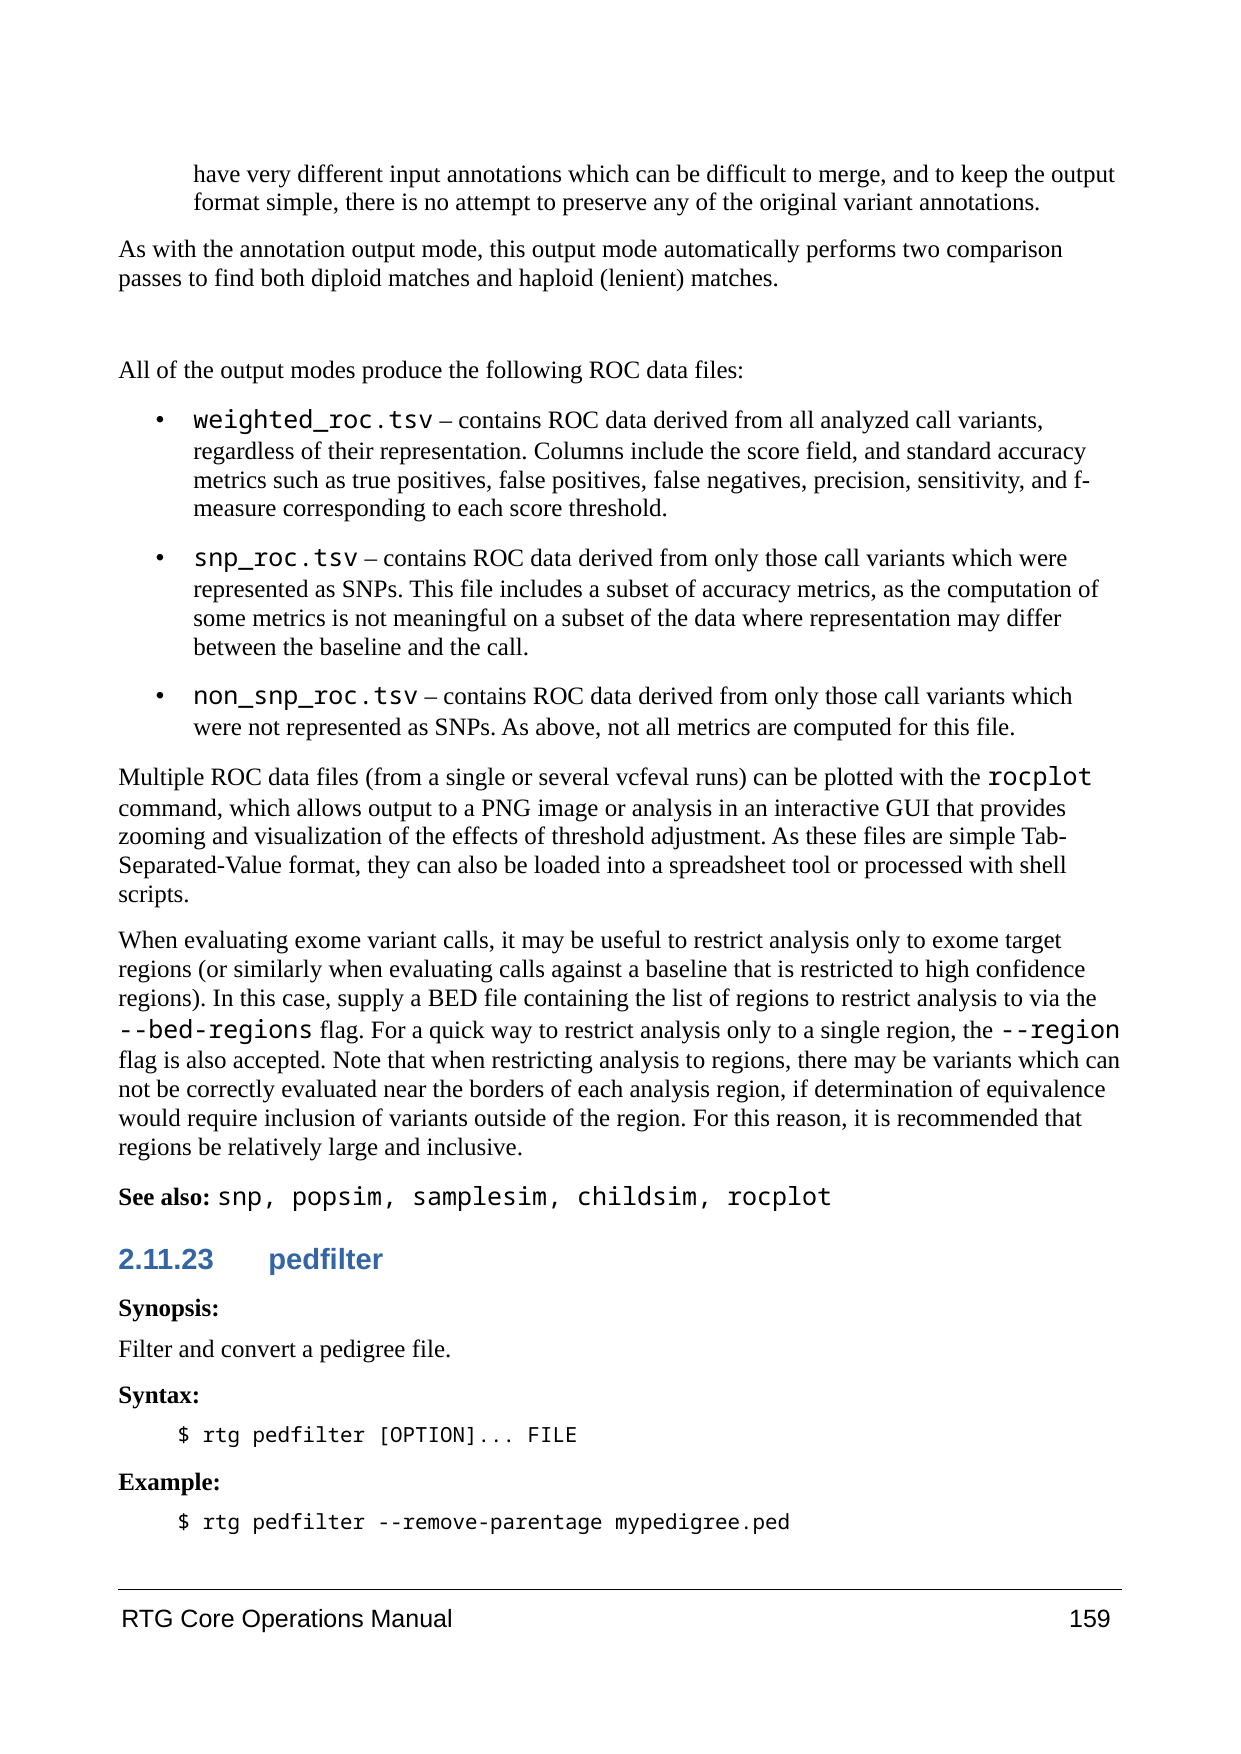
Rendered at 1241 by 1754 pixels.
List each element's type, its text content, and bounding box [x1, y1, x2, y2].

text All of the output modes produce the following ROC data files: [118, 356, 1122, 384]
list weighted_roc.tsv – contains ROC data derived from all analyzed call variants, regardless of their representation. Columns include the score field, and standard accuracy metrics such as true positives, false positives, false negatives, precision, sensitivity, and f-measure corresponding to each score threshold. [156, 402, 1122, 522]
text $ rtg pedfilter [OPTION]... FILE [177, 1421, 1122, 1449]
text See also: snp, popsim, samplesim, childsim, rocplot [118, 1178, 1122, 1212]
text $ rtg pedfilter --remove-parentage mypedigree.ped [177, 1507, 1122, 1536]
subtitle pedfilter [118, 1242, 1122, 1275]
list have very different input annotations which can be difficult to merge, and to keep the output format simple, there is no attempt to preserve any of the original variant annotations. [156, 159, 1122, 216]
text Multiple ROC data files (from a single or several vcfeval runs) can be plotted with the rocplot command, which allows output to a PNG image or analysis in an interactive GUI that provides zooming and visualization of the effects of threshold adjustment. As these files are simple Tab-Separated-Value format, they can also be loaded into a spreadsheet tool or processed with shell scripts. [118, 758, 1122, 908]
text When evaluating exome variant calls, it may be useful to restrict analysis only to exome target regions (or similarly when evaluating calls against a baseline that is restricted to high confidence regions). In this case, supply a BED file containing the list of regions to restrict analysis to via the --bed-regions flag. For a quick way to restrict analysis only to a single region, the --region flag is also accepted. Note that when restricting analysis to regions, there may be variants which can not be correctly evaluated near the borders of each analysis region, if determination of equivalence would require inclusion of variants outside of the region. For this reason, it is recommended that regions be relatively large and inclusive. [118, 925, 1122, 1161]
list snp_roc.tsv – contains ROC data derived from only those call variants which were represented as SNPs. This file includes a subset of accuracy metrics, as the computation of some metrics is not meaningful on a subset of the data where representation may differ between the baseline and the call. [156, 540, 1122, 660]
subtitle Syntax: [118, 1380, 1122, 1409]
list non_snp_roc.tsv – contains ROC data derived from only those call variants which were not represented as SNPs. As above, not all metrics are computed for this file. [156, 678, 1122, 741]
subtitle Synopsis: [118, 1293, 1122, 1322]
subtitle Example: [118, 1467, 1122, 1496]
text Filter and convert a pedigree file. [118, 1334, 1122, 1362]
text As with the annotation output mode, this output mode automatically performs two comparison passes to find both diploid matches and haploid (lenient) matches. [118, 234, 1122, 291]
